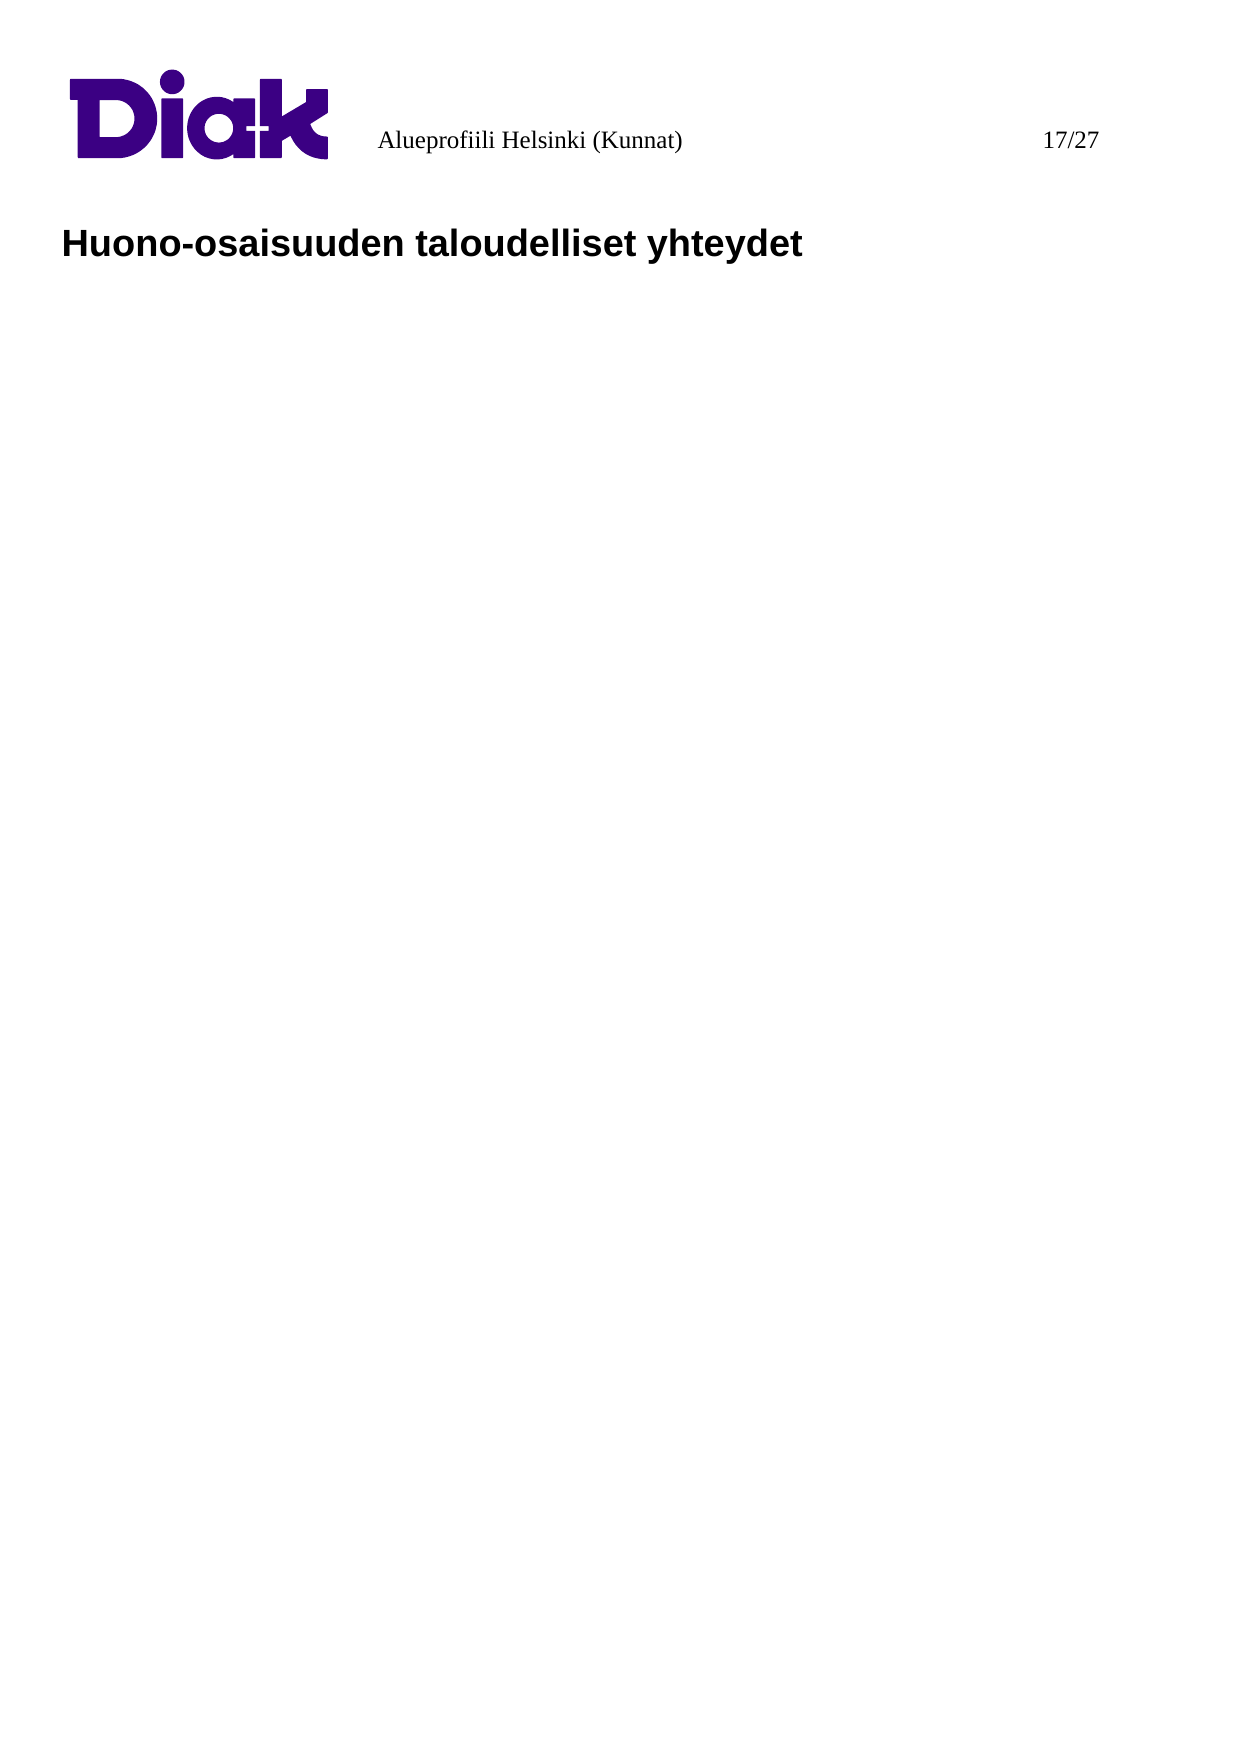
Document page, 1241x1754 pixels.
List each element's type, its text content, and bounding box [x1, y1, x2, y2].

subtitle Huono-osaisuuden taloudelliset yhteydet [61, 221, 1179, 265]
